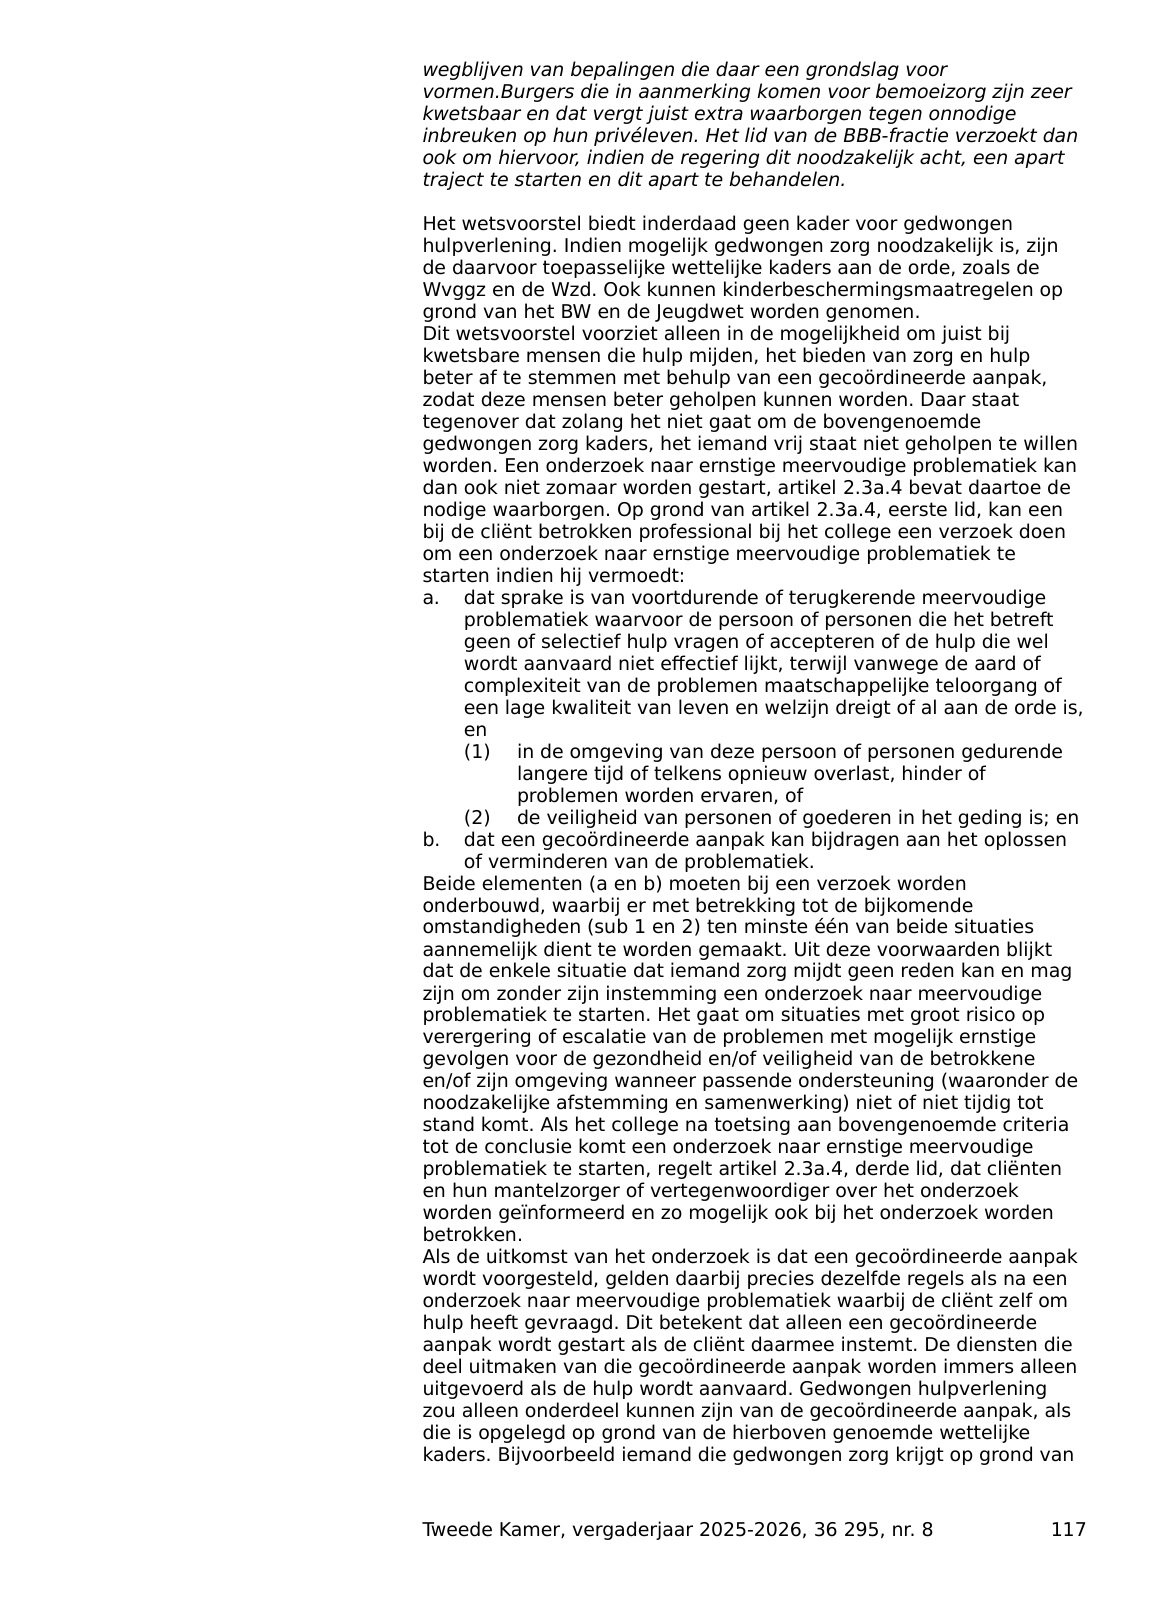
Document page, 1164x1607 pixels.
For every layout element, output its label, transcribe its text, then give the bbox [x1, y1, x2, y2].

text a. dat sprake is van voortdurende of terugkerende meervoudige problematiek waarvoor de persoon of personen die het betreft geen of selectief hulp vragen of accepteren of de hulp die wel wordt aanvaard niet effectief lijkt, terwijl vanwege de aard of complexiteit van de problemen maatschappelijke teloorgang of een lage kwaliteit van leven en welzijn dreigt of al aan de orde is, en [422, 587, 1087, 741]
text Dit wetsvoorstel voorziet alleen in de mogelijkheid om juist bij kwetsbare mensen die hulp mijden, het bieden van zorg en hulp beter af te stemmen met behulp van een gecoördineerde aanpak, zodat deze mensen beter geholpen kunnen worden. Daar staat tegenover dat zolang het niet gaat om de bovengenoemde gedwongen zorg kaders, het iemand vrij staat niet geholpen te willen worden. Een onderzoek naar ernstige meervoudige problematiek kan dan ook niet zomaar worden gestart, artikel 2.3a.4 bevat daartoe de nodige waarborgen. Op grond van artikel 2.3a.4, eerste lid, kan een bij de cliënt betrokken professional bij het college een verzoek doen om een onderzoek naar ernstige meervoudige problematiek te starten indien hij vermoedt: [422, 323, 1087, 587]
text (2) de veiligheid van personen of goederen in het geding is; en [464, 807, 1087, 828]
text b. dat een gecoördineerde aanpak kan bijdragen aan het oplossen of verminderen van de problematiek. [422, 828, 1087, 872]
text (1) in de omgeving van deze persoon of personen gedurende langere tijd of telkens opnieuw overlast, hinder of problemen worden ervaren, of [464, 741, 1087, 807]
text wegblijven van bepalingen die daar een grondslag voor vormen.Burgers die in aanmerking komen voor bemoeizorg zijn zeer kwetsbaar en dat vergt juist extra waarborgen tegen onnodige inbreuken op hun privéleven. Het lid van de BBB-fractie verzoekt dan ook om hiervoor, indien de regering dit noodzakelijk acht, een apart traject te starten en dit apart te behandelen. [422, 59, 1087, 191]
text Het wetsvoorstel biedt inderdaad geen kader voor gedwongen hulpverlening. Indien mogelijk gedwongen zorg noodzakelijk is, zijn de daarvoor toepasselijke wettelijke kaders aan de orde, zoals de Wvggz en de Wzd. Ook kunnen kinderbeschermingsmaatregelen op grond van het BW en de Jeugdwet worden genomen. [422, 213, 1087, 323]
text Als de uitkomst van het onderzoek is dat een gecoördineerde aanpak wordt voorgesteld, gelden daarbij precies dezelfde regels als na een onderzoek naar meervoudige problematiek waarbij de cliënt zelf om hulp heeft gevraagd. Dit betekent dat alleen een gecoördineerde aanpak wordt gestart als de cliënt daarmee instemt. De diensten die deel uitmaken van die gecoördineerde aanpak worden immers alleen uitgevoerd als de hulp wordt aanvaard. Gedwongen hulpverlening zou alleen onderdeel kunnen zijn van de gecoördineerde aanpak, als die is opgelegd op grond van de hierboven genoemde wettelijke kaders. Bijvoorbeeld iemand die gedwongen zorg krijgt op grond van [422, 1246, 1087, 1466]
text Beide elementen (a en b) moeten bij een verzoek worden onderbouwd, waarbij er met betrekking tot de bijkomende omstandigheden (sub 1 en 2) ten minste één van beide situaties aannemelijk dient te worden gemaakt. Uit deze voorwaarden blijkt dat de enkele situatie dat iemand zorg mijdt geen reden kan en mag zijn om zonder zijn instemming een onderzoek naar meervoudige problematiek te starten. Het gaat om situaties met groot risico op verergering of escalatie van de problemen met mogelijk ernstige gevolgen voor de gezondheid en/of veiligheid van de betrokkene en/of zijn omgeving wanneer passende ondersteuning (waaronder de noodzakelijke afstemming en samenwerking) niet of niet tijdig tot stand komt. Als het college na toetsing aan bovengenoemde criteria tot de conclusie komt een onderzoek naar ernstige meervoudige problematiek te starten, regelt artikel 2.3a.4, derde lid, dat cliënten en hun mantelzorger of vertegenwoordiger over het onderzoek worden geïnformeerd en zo mogelijk ook bij het onderzoek worden betrokken. [422, 872, 1087, 1246]
